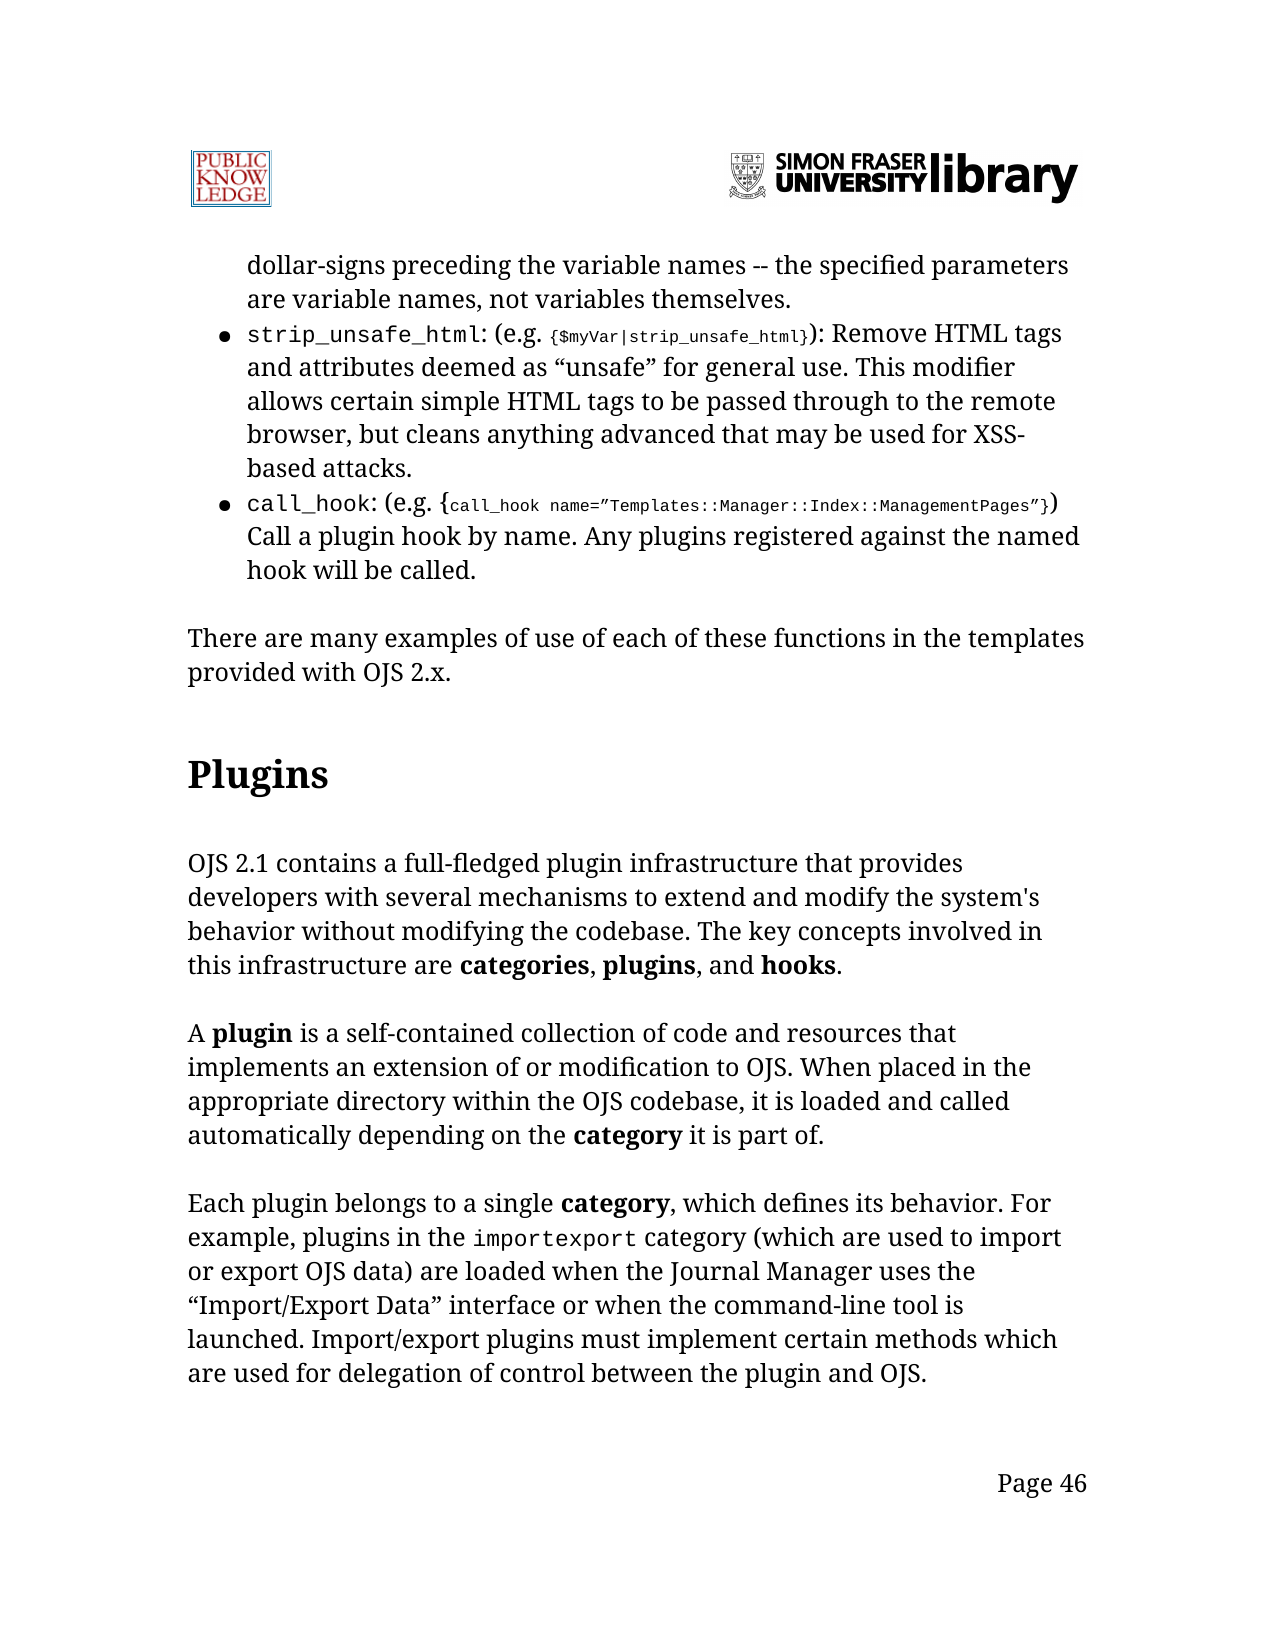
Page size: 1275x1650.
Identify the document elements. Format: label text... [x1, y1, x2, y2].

list strip_unsafe_html: (e.g. {$myVar|strip_unsafe_html}): Remove HTML tags and attributes deemed as “unsafe” for general use. This modifier allows certain simple HTML tags to be passed through to the remote browser, but cleans anything advanced that may be used for XSS-based attacks. [217, 315, 1087, 485]
subtitle Plugins [187, 748, 1087, 799]
text OJS 2.1 contains a full-fledged plugin infrastructure that provides developers with several mechanisms to extend and modify the system's behavior without modifying the codebase. The key concepts involved in this infrastructure are categories, plugins, and hooks. [187, 846, 1087, 982]
list dollar-signs preceding the variable names -- the specified parameters are variable names, not variables themselves. [217, 247, 1087, 315]
list call_hook: (e.g. {call_hook name=”Templates::Manager::Index::ManagementPages”}) Call a plugin hook by name. Any plugins registered against the named hook will be called. [217, 485, 1087, 587]
text A plugin is a self-contained collection of code and resources that implements an extension of or modification to OJS. When placed in the appropriate directory within the OJS codebase, it is loaded and called automatically depending on the category it is part of. [187, 1016, 1087, 1152]
text Each plugin belongs to a single category, which defines its behavior. For example, plugins in the importexport category (which are used to import or export OJS data) are loaded when the Journal Manager uses the “Import/Export Data” interface or when the command-line tool is launched. Import/export plugins must implement certain methods which are used for delegation of control between the plugin and OJS. [187, 1186, 1087, 1389]
text There are many examples of use of each of these functions in the templates provided with OJS 2.x. [187, 621, 1087, 689]
picture [193, 150, 272, 205]
picture [723, 150, 1083, 207]
